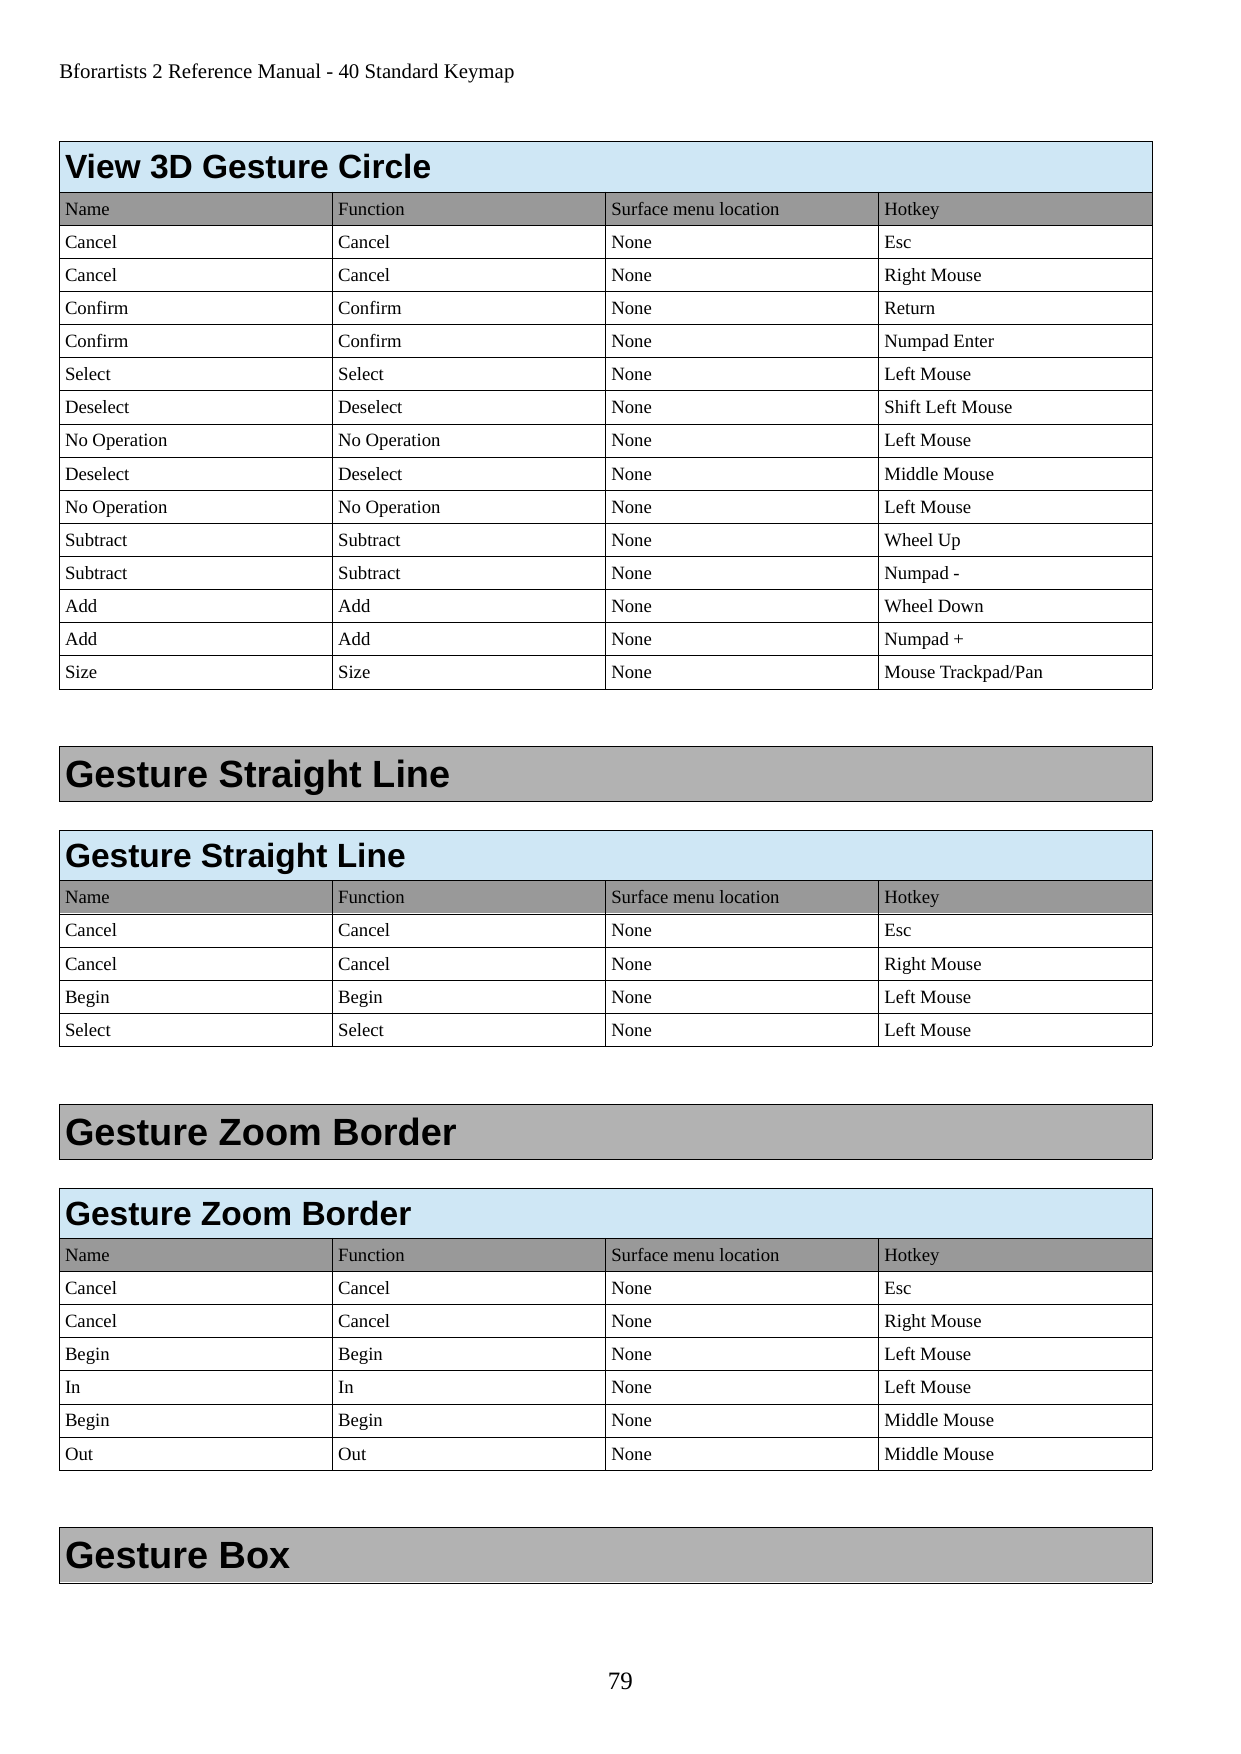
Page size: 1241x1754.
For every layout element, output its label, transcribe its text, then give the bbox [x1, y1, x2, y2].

table_cell Hotkey [879, 1239, 1152, 1271]
table_cell None [606, 1272, 878, 1304]
table_cell Right Mouse [879, 1305, 1152, 1337]
table_cell None [606, 623, 878, 655]
table_header Gesture Box [60, 1528, 1152, 1582]
table_cell Size [333, 656, 605, 688]
table_cell None [606, 226, 878, 258]
table_cell Right Mouse [879, 259, 1152, 291]
table_cell Add [60, 623, 332, 655]
table_cell Subtract [333, 557, 605, 589]
table_cell Right Mouse [879, 948, 1152, 980]
table_cell Cancel [60, 948, 332, 980]
table_cell Begin [60, 981, 332, 1013]
table_cell Add [60, 590, 332, 622]
table_cell Begin [60, 1338, 332, 1370]
table_cell None [606, 557, 878, 589]
table_cell Size [60, 656, 332, 688]
table_cell No Operation [60, 491, 332, 523]
table_cell None [606, 292, 878, 324]
table_cell Deselect [60, 391, 332, 423]
table_cell Subtract [60, 557, 332, 589]
table_cell Cancel [333, 1305, 605, 1337]
table_cell None [606, 524, 878, 556]
table_cell None [606, 425, 878, 457]
table_cell Wheel Up [879, 524, 1152, 556]
table_cell Deselect [60, 458, 332, 490]
table_cell Function [333, 1239, 605, 1271]
table_cell Deselect [333, 391, 605, 423]
table_cell None [606, 656, 878, 688]
table_cell Cancel [333, 1272, 605, 1304]
table_cell Name [60, 193, 332, 225]
table_cell Esc [879, 915, 1152, 947]
table_cell Deselect [333, 458, 605, 490]
table_cell Add [333, 590, 605, 622]
table_cell Hotkey [879, 881, 1152, 913]
table_cell Out [333, 1438, 605, 1470]
table_cell In [60, 1371, 332, 1403]
table_cell Out [60, 1438, 332, 1470]
table_cell None [606, 391, 878, 423]
table_cell Numpad + [879, 623, 1152, 655]
table_cell Add [333, 623, 605, 655]
table_cell Begin [60, 1405, 332, 1437]
table_cell Left Mouse [879, 1371, 1152, 1403]
table_cell Cancel [333, 948, 605, 980]
table_cell Middle Mouse [879, 458, 1152, 490]
table_cell Name [60, 881, 332, 913]
table_cell Hotkey [879, 193, 1152, 225]
table_cell Select [333, 358, 605, 390]
table_cell Left Mouse [879, 1338, 1152, 1370]
table_cell None [606, 491, 878, 523]
table_cell Cancel [60, 1272, 332, 1304]
table_cell Left Mouse [879, 491, 1152, 523]
table_cell None [606, 1371, 878, 1403]
table_cell Select [60, 1014, 332, 1046]
table_header Gesture Zoom Border [60, 1189, 1152, 1238]
table_cell Cancel [333, 915, 605, 947]
table_cell Cancel [60, 259, 332, 291]
table_cell Confirm [333, 292, 605, 324]
table_cell Middle Mouse [879, 1438, 1152, 1470]
table_cell Numpad Enter [879, 325, 1152, 357]
table_cell Esc [879, 1272, 1152, 1304]
table_cell Left Mouse [879, 425, 1152, 457]
table_cell Confirm [60, 325, 332, 357]
table_cell None [606, 458, 878, 490]
table_cell Left Mouse [879, 358, 1152, 390]
table_cell Subtract [333, 524, 605, 556]
table_cell None [606, 325, 878, 357]
table_cell Surface menu location [606, 881, 878, 913]
table_cell Numpad - [879, 557, 1152, 589]
table_cell Surface menu location [606, 1239, 878, 1271]
table_cell Cancel [333, 226, 605, 258]
table_cell No Operation [333, 425, 605, 457]
table_cell Begin [333, 1405, 605, 1437]
table_cell Subtract [60, 524, 332, 556]
table_cell Mouse Trackpad/Pan [879, 656, 1152, 688]
table_cell Shift Left Mouse [879, 391, 1152, 423]
table_cell Cancel [333, 259, 605, 291]
table_cell Middle Mouse [879, 1405, 1152, 1437]
table_cell None [606, 1338, 878, 1370]
table_header Gesture Zoom Border [60, 1105, 1152, 1159]
table_cell None [606, 590, 878, 622]
table_cell Select [333, 1014, 605, 1046]
table_cell No Operation [333, 491, 605, 523]
table_cell No Operation [60, 425, 332, 457]
table_header View 3D Gesture Circle [60, 142, 1152, 192]
table_cell Confirm [60, 292, 332, 324]
table_cell Cancel [60, 226, 332, 258]
table_cell Esc [879, 226, 1152, 258]
table_cell Function [333, 193, 605, 225]
table_cell Name [60, 1239, 332, 1271]
table_cell Cancel [60, 1305, 332, 1337]
table_cell Left Mouse [879, 981, 1152, 1013]
table_cell In [333, 1371, 605, 1403]
table_cell None [606, 259, 878, 291]
table_cell Wheel Down [879, 590, 1152, 622]
table_cell None [606, 1438, 878, 1470]
table_cell Function [333, 881, 605, 913]
table_cell Surface menu location [606, 193, 878, 225]
table_cell None [606, 948, 878, 980]
table_cell None [606, 1014, 878, 1046]
table_cell None [606, 1405, 878, 1437]
table_header Gesture Straight Line [60, 831, 1152, 880]
table_cell Select [60, 358, 332, 390]
table_cell Cancel [60, 915, 332, 947]
table_cell None [606, 915, 878, 947]
table_cell Return [879, 292, 1152, 324]
table_cell Confirm [333, 325, 605, 357]
table_cell None [606, 1305, 878, 1337]
table_cell None [606, 981, 878, 1013]
table_header Gesture Straight Line [60, 747, 1152, 801]
table_cell Left Mouse [879, 1014, 1152, 1046]
table_cell Begin [333, 981, 605, 1013]
table_cell None [606, 358, 878, 390]
table_cell Begin [333, 1338, 605, 1370]
